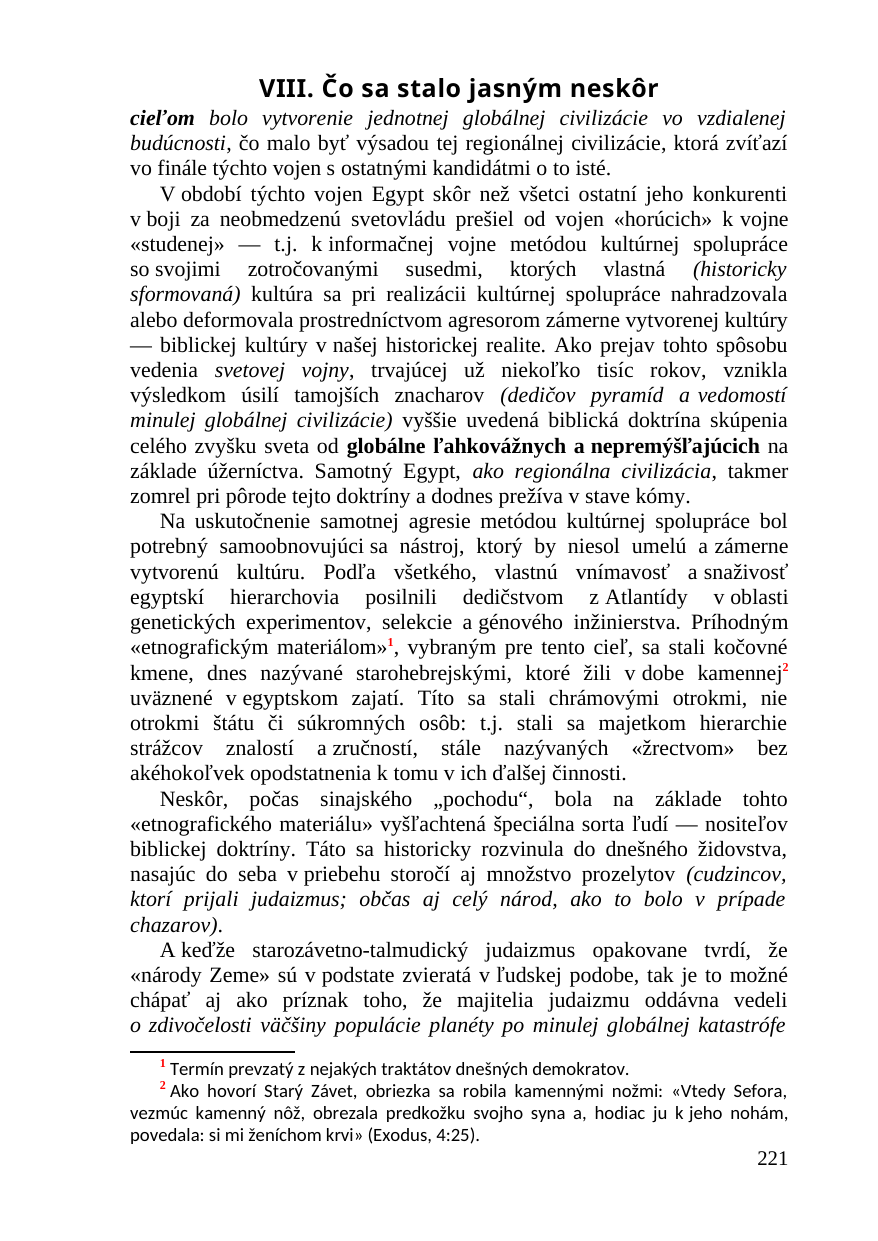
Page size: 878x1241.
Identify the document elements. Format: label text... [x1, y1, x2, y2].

text cieľom bolo vytvorenie jednotnej globálnej civilizácie vo vzdialenej budúcnosti, čo malo byť výsadou tej regionálnej civilizácie, ktorá zvíťazí vo finále týchto vojen s ostatnými kandidátmi o to isté. [130, 105, 788, 181]
text Na uskutočnenie samotnej agresie metódou kultúrnej spolupráce bol potrebný samoobnovujúci sa nástroj, ktorý by niesol umelú a zámerne vytvorenú kultúru. Podľa všetkého, vlastnú vnímavosť a snaživosť egyptskí hierarchovia posilnili dedičstvom z Atlantídy v oblasti genetických experimentov, selekcie a génového inžinierstva. Príhodným «etnografickým materiálom», vybraným pre tento cieľ, sa stali kočovné kmene, dnes nazývané starohebrejskými, ktoré žili v dobe kamennej uväznené v egyptskom zajatí. Títo sa stali chrámovými otrokmi, nie otrokmi štátu či súkromných osôb: t.j. stali sa majetkom hierarchie strážcov znalostí a zručností, stále nazývaných «žrectvom» bez akéhokoľvek opodstatnenia k tomu v ich ďalšej činnosti. [130, 508, 788, 786]
text V období týchto vojen Egypt skôr než všetci ostatní jeho konkurenti v boji za neobmedzenú svetovládu prešiel od vojen «horúcich» k vojne «studenej» — t.j. k informačnej vojne metódou kultúrnej spolupráce so svojimi zotročovanými susedmi, ktorých vlastná (historicky sformovaná) kultúra sa pri realizácii kultúrnej spolupráce nahradzovala alebo deformovala prostredníctvom agresorom zámerne vytvorenej kultúry — biblickej kultúry v našej historickej realite. Ako prejav tohto spôsobu vedenia svetovej vojny, trvajúcej už niekoľko tisíc rokov, vznikla výsledkom úsilí tamojších znacharov (dedičov pyramíd a vedomostí minulej globálnej civilizácie) vyššie uvedená biblická doktrína skúpenia celého zvyšku sveta od globálne ľahkovážnych a nepremýšľajúcich na základe úžerníctva. Samotný Egypt, ako regionálna civilizácia, takmer zomrel pri pôrode tejto doktríny a dodnes prežíva v stave kómy. [130, 181, 788, 508]
text A keďže starozávetno-talmudický judaizmus opakovane tvrdí, že «národy Zeme» sú v podstate zvieratá v ľudskej podobe, tak je to možné chápať aj ako príznak toho, že majitelia judaizmu oddávna vedeli o zdivočelosti väčšiny populácie planéty po minulej globálnej katastrófe [130, 937, 788, 1038]
text Neskôr, počas sinajského „pochodu“, bola na základe tohto «etnografického materiálu» vyšľachtená špeciálna sorta ľudí — nositeľov biblickej doktríny. Táto sa historicky rozvinula do dnešného židovstva, nasajúc do seba v priebehu storočí aj množstvo prozelytov (cudzincov, ktorí prijali judaizmus; občas aj celý národ, ako to bolo v prípade chazarov). [130, 786, 788, 937]
text Ako hovorí Starý Závet, obriezka sa robila kamennými nožmi: «Vtedy Sefora, vezmúc kamenný nôž, obrezala predkožku svojho syna a, hodiac ju k jeho nohám, povedala: si mi ženíchom krvi» (Exodus, 4:25). [130, 1080, 788, 1145]
text Termín prevzatý z nejakých traktátov dnešných demokratov. [130, 1058, 788, 1080]
